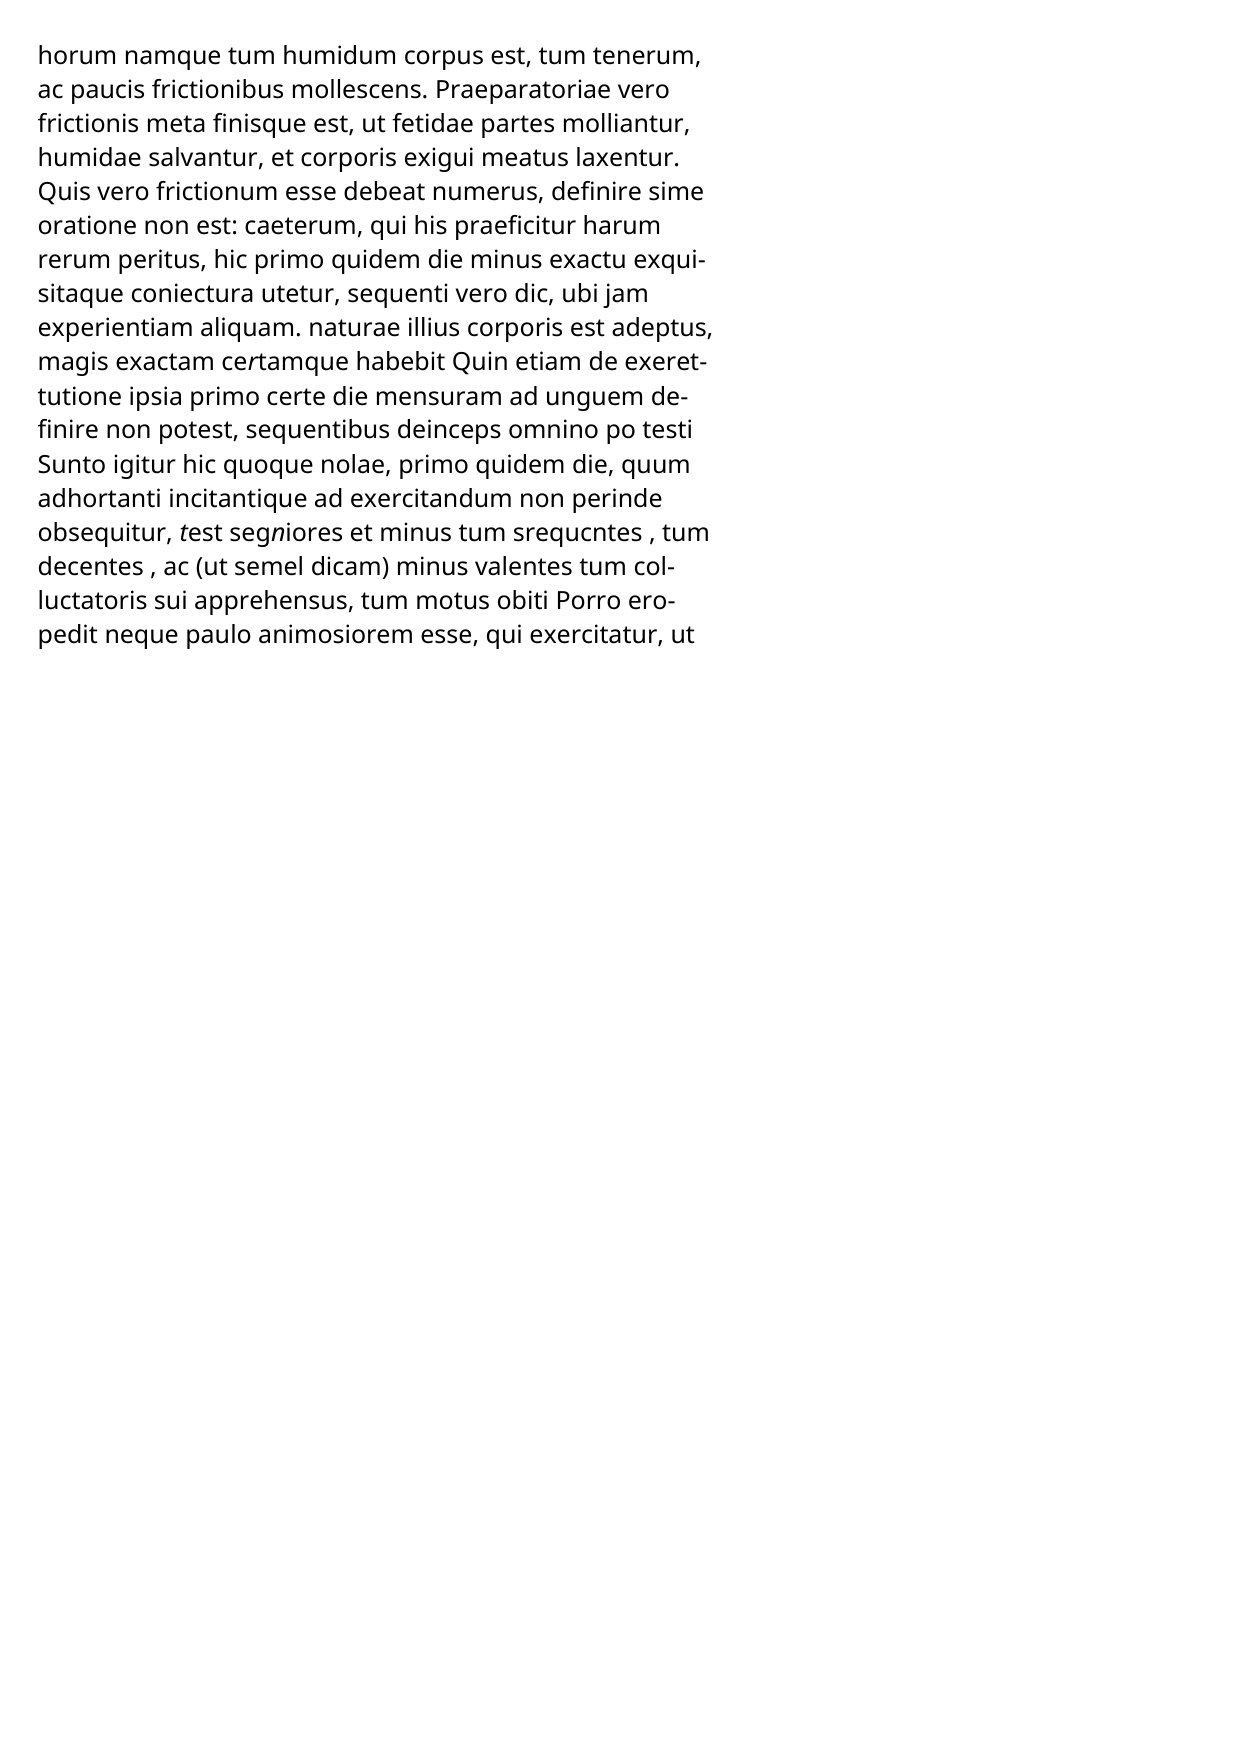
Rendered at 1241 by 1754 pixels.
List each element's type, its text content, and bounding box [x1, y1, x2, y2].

text horum namque tum humidum corpus est, tum tenerum, ac paucis frictionibus mollescens. Praeparatoriae vero frictionis meta finisque est, ut fetidae partes molliantur, humidae salvantur, et corporis exigui meatus laxentur. Quis vero frictionum esse debeat numerus, definire sime oratione non est: caeterum, qui his praeficitur harum rerum peritus, hic primo quidem die minus exactu exqui- sitaque coniectura utetur, sequenti vero dic, ubi jam experientiam aliquam. naturae illius corporis est adeptus, magis exactam certamque habebit Quin etiam de exeret- tutione ipsia primo certe die mensuram ad unguem de- finire non potest, sequentibus deinceps omnino po testi Sunto igitur hic quoque nolae, primo quidem die, quum adhortanti incitantique ad exercitandum non perinde obsequitur, test segniores et minus tum srequcntes , tum decentes , ac (ut semel dicam) minus valentes tum col- luctatoris sui apprehensus, tum motus obiti Porro ero- pedit neque paulo animosiorem esse, qui exercitatur, ut [37, 37, 1203, 651]
